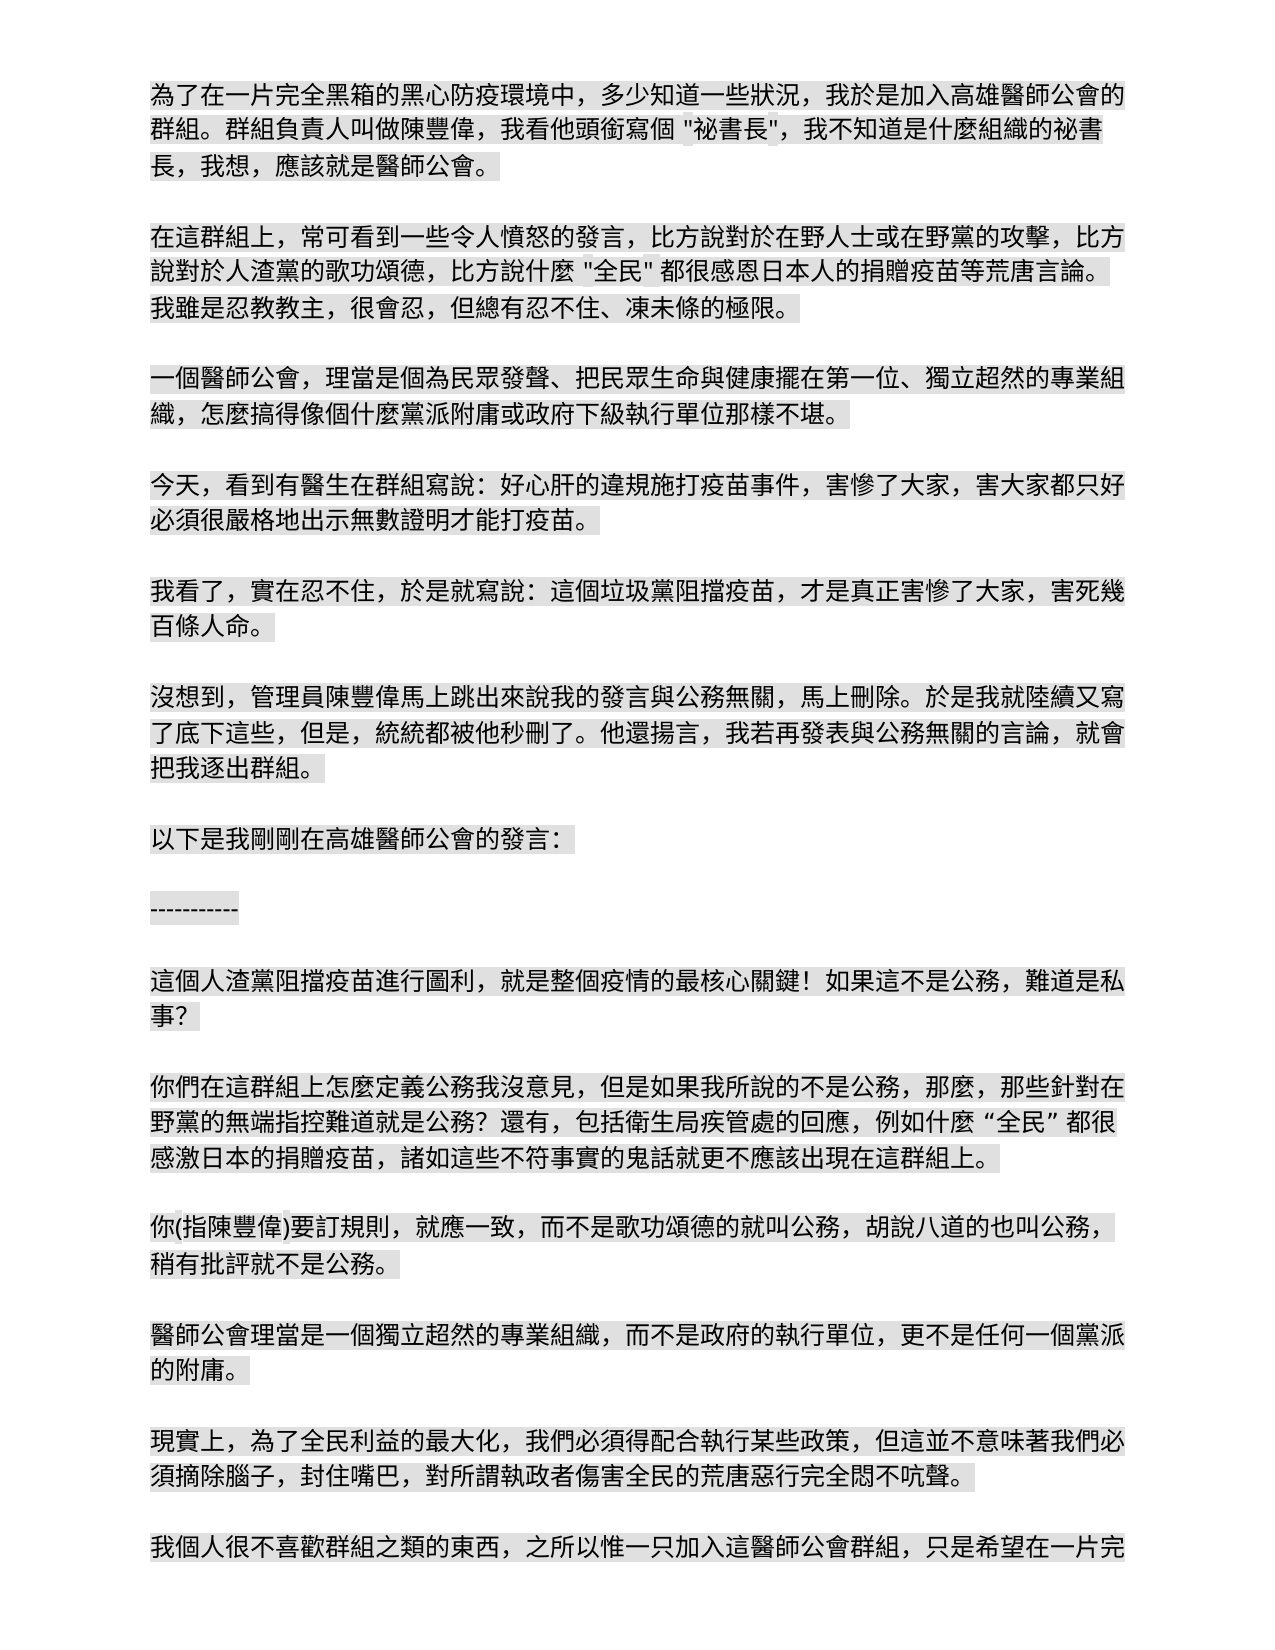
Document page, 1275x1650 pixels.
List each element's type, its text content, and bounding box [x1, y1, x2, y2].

text 為了在一片完全黑箱的黑心防疫環境中，多少知道一些狀況，我於是加入高雄醫師公會的群組。群組負責人叫做陳豐偉，我看他頭銜寫個 "祕書長"，我不知道是什麼組織的祕書長，我想，應該就是醫師公會。 在這群組上，常可看到一些令人憤怒的發言，比方說對於在野人士或在野黨的攻擊，比方說對於人渣黨的歌功頌德，比方說什麼 "全民" 都很感恩日本人的捐贈疫苗等荒唐言論。我雖是忍教教主，很會忍，但總有忍不住、凍未條的極限。 一個醫師公會，理當是個為民眾發聲、把民眾生命與健康擺在第一位、獨立超然的專業組織，怎麼搞得像個什麼黨派附庸或政府下級執行單位那樣不堪。 今天，看到有醫生在群組寫說：好心肝的違規施打疫苗事件，害慘了大家，害大家都只好必須很嚴格地出示無數證明才能打疫苗。 我看了，實在忍不住，於是就寫說：這個垃圾黨阻擋疫苗，才是真正害慘了大家，害死幾百條人命。 沒想到，管理員陳豐偉馬上跳出來說我的發言與公務無關，馬上刪除。於是我就陸續又寫了底下這些，但是，統統都被他秒刪了。他還揚言，我若再發表與公務無關的言論，就會把我逐出群組。 以下是我剛剛在高雄醫師公會的發言： ----------- 這個人渣黨阻擋疫苗進行圖利，就是整個疫情的最核心關鍵！如果這不是公務，難道是私事？ 你們在這群組上怎麼定義公務我沒意見，但是如果我所說的不是公務，那麼，那些針對在野黨的無端指控難道就是公務？還有，包括衛生局疾管處的回應，例如什麼 “全民” 都很感激日本的捐贈疫苗，諸如這些不符事實的鬼話就更不應該出現在這群組上。 你(指陳豐偉)要訂規則，就應一致，而不是歌功頌德的就叫公務，胡說八道的也叫公務，稍有批評就不是公務。 醫師公會理當是一個獨立超然的專業組織，而不是政府的執行單位，更不是任何一個黨派的附庸。 現實上，為了全民利益的最大化，我們必須得配合執行某些政策，但這並不意味著我們必須摘除腦子，封住嘴巴，對所謂執政者傷害全民的荒唐惡行完全悶不吭聲。 我個人很不喜歡群組之類的東西，之所以惟一只加入這醫師公會群組，只是希望在一片完 [150, 75, 1125, 1562]
